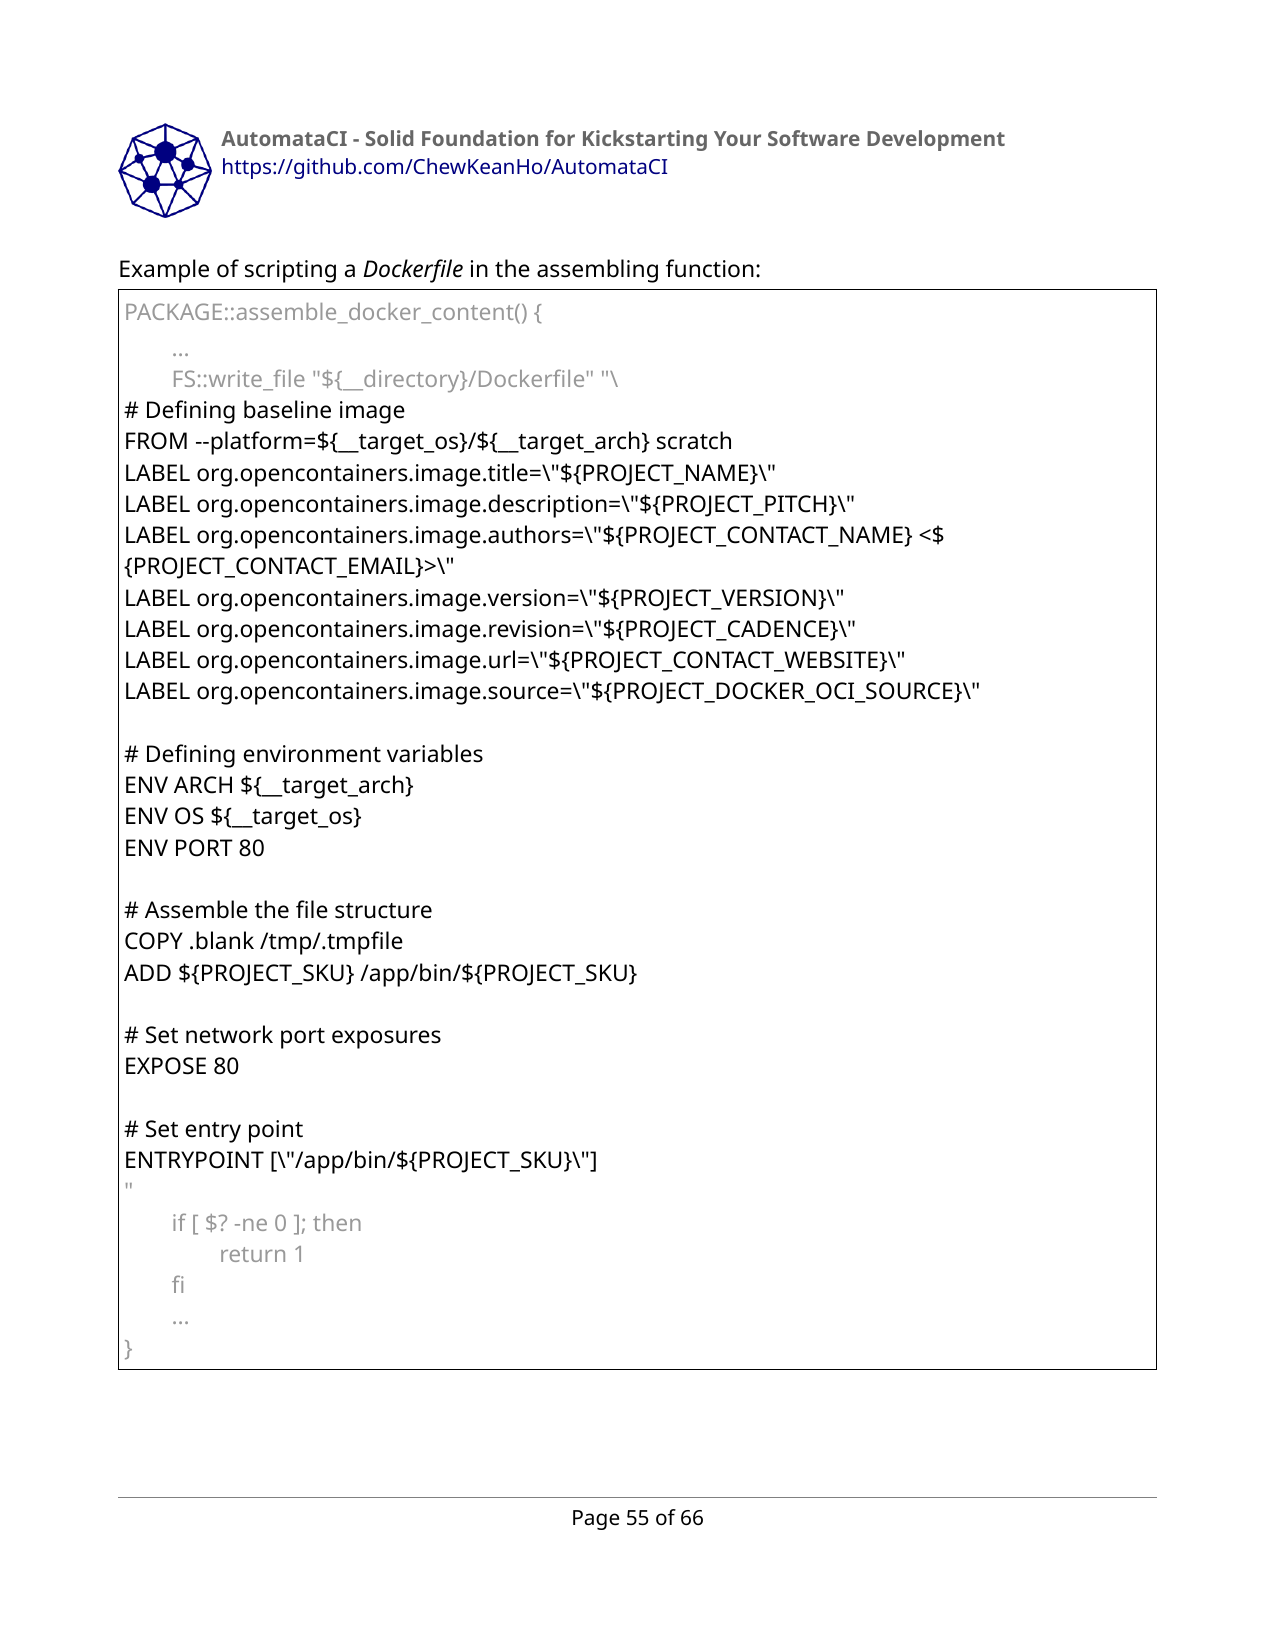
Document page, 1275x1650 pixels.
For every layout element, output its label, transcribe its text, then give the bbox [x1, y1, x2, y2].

table_header PACKAGE::assemble_docker_content() { … FS::write_file "${__directory}/Dockerfile" "\ # Defining baseline image FROM --platform=${__target_os}/${__target_arch} scratch LABEL org.opencontainers.image.title=\"${PROJECT_NAME}\" LABEL org.opencontainers.image.description=\"${PROJECT_PITCH}\" LABEL org.opencontainers.image.authors=\"${PROJECT_CONTACT_NAME} <${PROJECT_CONTACT_EMAIL}>\" LABEL org.opencontainers.image.version=\"${PROJECT_VERSION}\" LABEL org.opencontainers.image.revision=\"${PROJECT_CADENCE}\" LABEL org.opencontainers.image.url=\"${PROJECT_CONTACT_WEBSITE}\" LABEL org.opencontainers.image.source=\"${PROJECT_DOCKER_OCI_SOURCE}\" # Defining environment variables ENV ARCH ${__target_arch} ENV OS ${__target_os} ENV PORT 80 # Assemble the file structure COPY .blank /tmp/.tmpfile ADD ${PROJECT_SKU} /app/bin/${PROJECT_SKU} # Set network port exposures EXPOSE 80 # Set entry point ENTRYPOINT [\"/app/bin/${PROJECT_SKU}\"] " if [ $? -ne 0 ]; then return 1 fi … } [119, 290, 1156, 1368]
picture [118, 123, 212, 218]
text Example of scripting a Dockerfile in the assembling function: [118, 253, 1157, 284]
